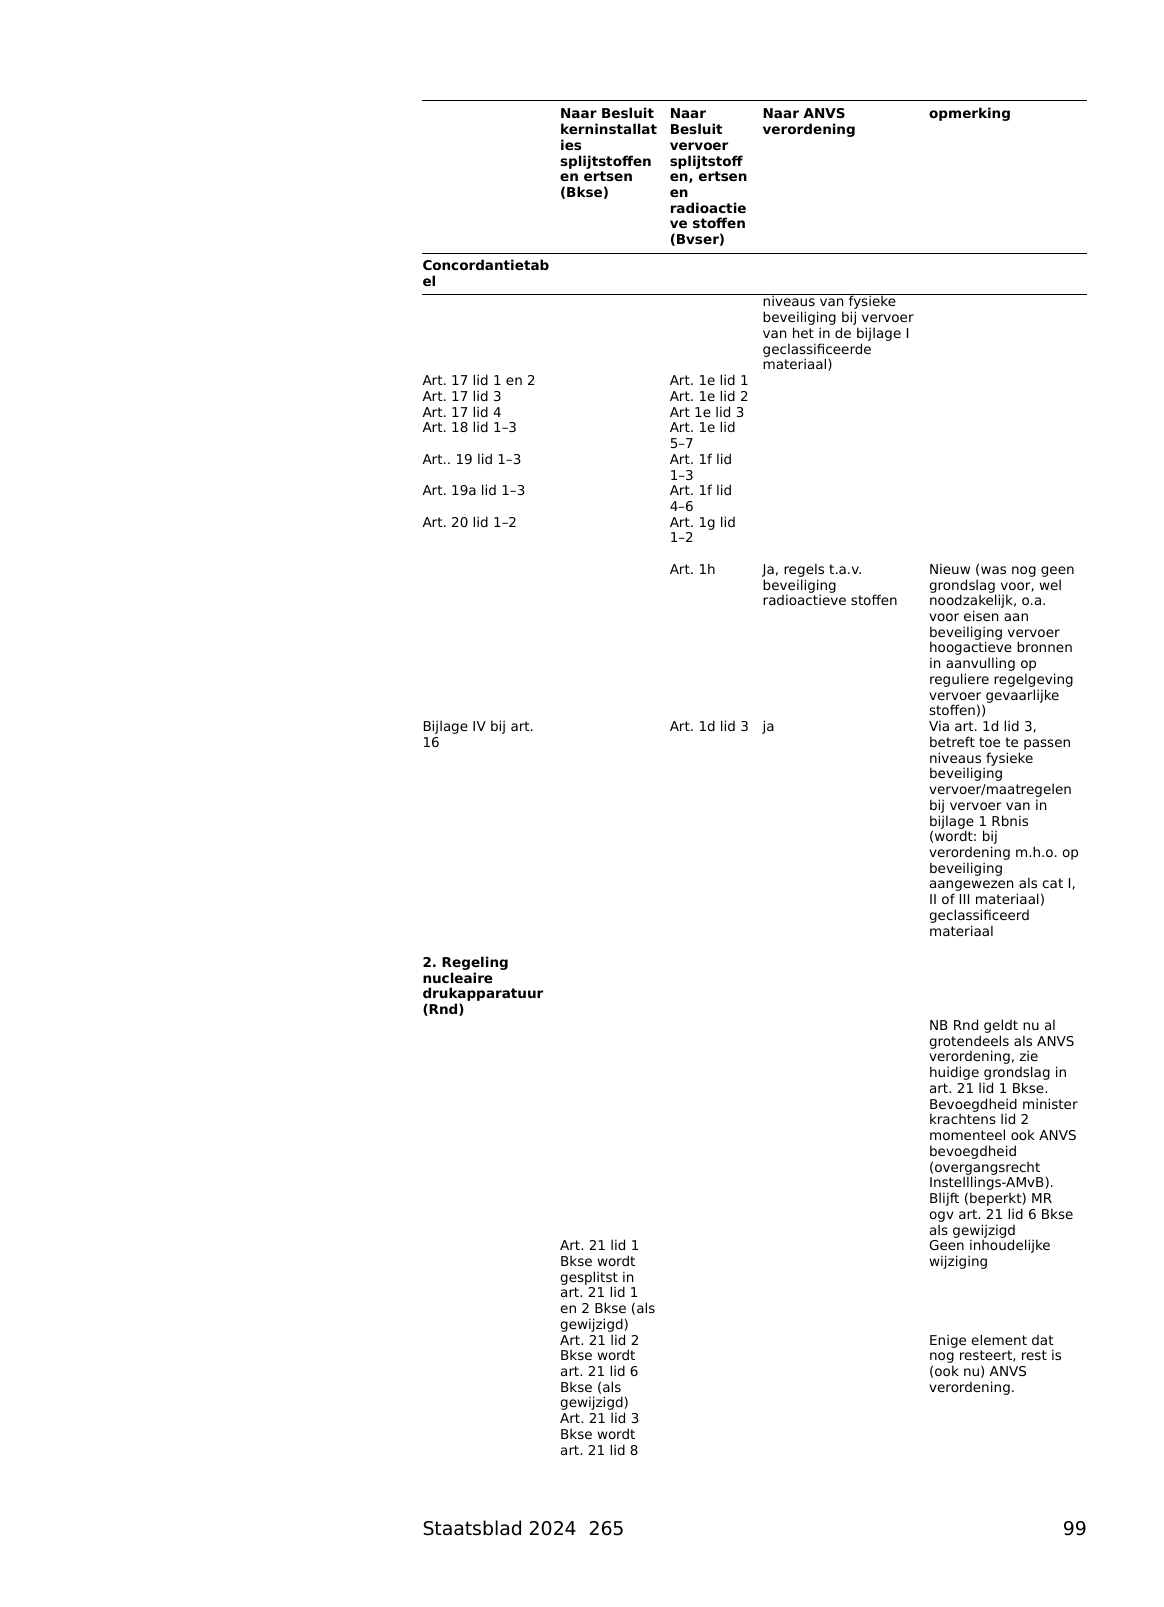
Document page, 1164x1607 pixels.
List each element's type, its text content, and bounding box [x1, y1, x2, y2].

table_cell [756, 404, 923, 420]
table_cell [554, 452, 663, 483]
table_cell [554, 483, 663, 514]
table_cell [923, 1411, 1087, 1458]
table_cell [554, 939, 663, 955]
table_header Naar Besluit kerninstallaties splijtstoffen en ertsen (Bkse) [554, 101, 663, 252]
table_cell ja [756, 719, 923, 939]
table_cell [756, 1333, 923, 1411]
table_cell Geen inhoudelijke wijziging [923, 1238, 1087, 1332]
table_cell [756, 1238, 923, 1332]
table_cell [756, 452, 923, 483]
table_cell 2. Regeling nucleaire drukapparatuur (Rnd) [422, 955, 554, 1018]
table_header opmerking [923, 101, 1087, 252]
table_cell [923, 373, 1087, 389]
table_cell [422, 1018, 554, 1238]
table_cell [422, 546, 554, 562]
table_cell [554, 719, 663, 939]
table_cell [923, 389, 1087, 404]
table_cell Art. 17 lid 3 [422, 389, 554, 404]
table_cell [923, 483, 1087, 514]
table_cell [554, 955, 663, 1018]
table_cell Bijlage IV bij art. 16 [422, 719, 554, 939]
table_cell Via art. 1d lid 3, betreft toe te passen niveaus fysieke beveiliging vervoer/maatregelen bij vervoer van in bijlage 1 Rbnis (wordt: bij verordening m.h.o. op beveiliging aangewezen als cat I, II of III materiaal) geclassificeerd materiaal [923, 719, 1087, 939]
table_cell [923, 254, 1087, 294]
table_cell [664, 295, 756, 373]
table_cell [923, 404, 1087, 420]
table_cell [422, 1238, 554, 1332]
table_cell [923, 515, 1087, 546]
table_cell [756, 1411, 923, 1458]
table_header Naar ANVS verordening [756, 101, 923, 252]
table_cell [664, 955, 756, 1018]
table_cell Art. 18 lid 1–3 [422, 420, 554, 452]
table_cell [422, 1333, 554, 1411]
table_cell Art. 1f lid 1–3 [664, 452, 756, 483]
table_cell [756, 389, 923, 404]
table_cell NB Rnd geldt nu al grotendeels als ANVS verordening, zie huidige grondslag in art. 21 lid 1 Bkse. Bevoegdheid minister krachtens lid 2 momenteel ook ANVS bevoegdheid (overgangsrecht Instelllings-AMvB). Blijft (beperkt) MR ogv art. 21 lid 6 Bkse als gewijzigd [923, 1018, 1087, 1238]
table_cell [554, 1018, 663, 1238]
table_cell niveaus van fysieke beveiliging bij vervoer van het in de bijlage I geclassificeerde materiaal) [756, 295, 923, 373]
table_cell Art. 17 lid 1 en 2 [422, 373, 554, 389]
table_cell Enige element dat nog resteert, rest is (ook nu) ANVS verordening. [923, 1333, 1087, 1411]
table_cell [664, 1018, 756, 1238]
table_cell [756, 546, 923, 562]
table_cell Art. 1h [664, 562, 756, 719]
table_cell [756, 420, 923, 452]
table_cell [923, 420, 1087, 452]
table_cell Nieuw (was nog geen grondslag voor, wel noodzakelijk, o.a. voor eisen aan beveiliging vervoer hoogactieve bronnen in aanvulling op reguliere regelgeving vervoer gevaarlijke stoffen)) [923, 562, 1087, 719]
table_cell [422, 1411, 554, 1458]
table_cell [756, 939, 923, 955]
table_cell Ja, regels t.a.v. beveiliging radioactieve stoffen [756, 562, 923, 719]
table_cell [554, 295, 663, 373]
table_cell [923, 955, 1087, 1018]
table_cell [923, 452, 1087, 483]
table_cell [554, 546, 663, 562]
table_cell [554, 404, 663, 420]
table_cell [554, 389, 663, 404]
table_cell Art. 21 lid 2 Bkse wordt art. 21 lid 6 Bkse (als gewijzigd) [554, 1333, 663, 1411]
table_cell [664, 939, 756, 955]
table_cell [756, 1018, 923, 1238]
table_cell [923, 939, 1087, 955]
table_cell Concordantietabel [422, 254, 554, 294]
table_cell [422, 562, 554, 719]
table_cell [422, 939, 554, 955]
table_cell [756, 373, 923, 389]
table_cell [664, 1238, 756, 1332]
table_cell Art. 19a lid 1–3 [422, 483, 554, 514]
table_cell Art. 20 lid 1–2 [422, 515, 554, 546]
table_cell [664, 254, 756, 294]
table_cell [756, 483, 923, 514]
table_cell [422, 295, 554, 373]
table_cell Art. 1e lid 5–7 [664, 420, 756, 452]
table_cell Art. 1e lid 1 [664, 373, 756, 389]
table_cell Art. 1g lid 1–2 [664, 515, 756, 546]
table_cell [664, 546, 756, 562]
table_cell [664, 1333, 756, 1411]
table_cell Art. 17 lid 4 [422, 404, 554, 420]
table_cell [554, 373, 663, 389]
table_cell Art. 21 lid 3 Bkse wordt art. 21 lid 8 [554, 1411, 663, 1458]
table_header Naar Besluit vervoer splijtstoffen, ertsen en radioactieve stoffen (Bvser) [664, 101, 756, 252]
table_cell [923, 546, 1087, 562]
table_cell [664, 1411, 756, 1458]
table_cell [756, 254, 923, 294]
table_cell [756, 515, 923, 546]
table_cell [554, 562, 663, 719]
table_cell [554, 254, 663, 294]
table_cell [923, 295, 1087, 373]
table_cell Art. 1d lid 3 [664, 719, 756, 939]
table_cell Art. 1e lid 2 [664, 389, 756, 404]
table_cell Art. 21 lid 1 Bkse wordt gesplitst in art. 21 lid 1 en 2 Bkse (als gewijzigd) [554, 1238, 663, 1332]
table_cell Art.. 19 lid 1–3 [422, 452, 554, 483]
table_cell [554, 515, 663, 546]
table_cell [756, 955, 923, 1018]
table_cell [554, 420, 663, 452]
table_cell Art. 1f lid 4–6 [664, 483, 756, 514]
table_cell Art 1e lid 3 [664, 404, 756, 420]
table_header [422, 101, 554, 252]
